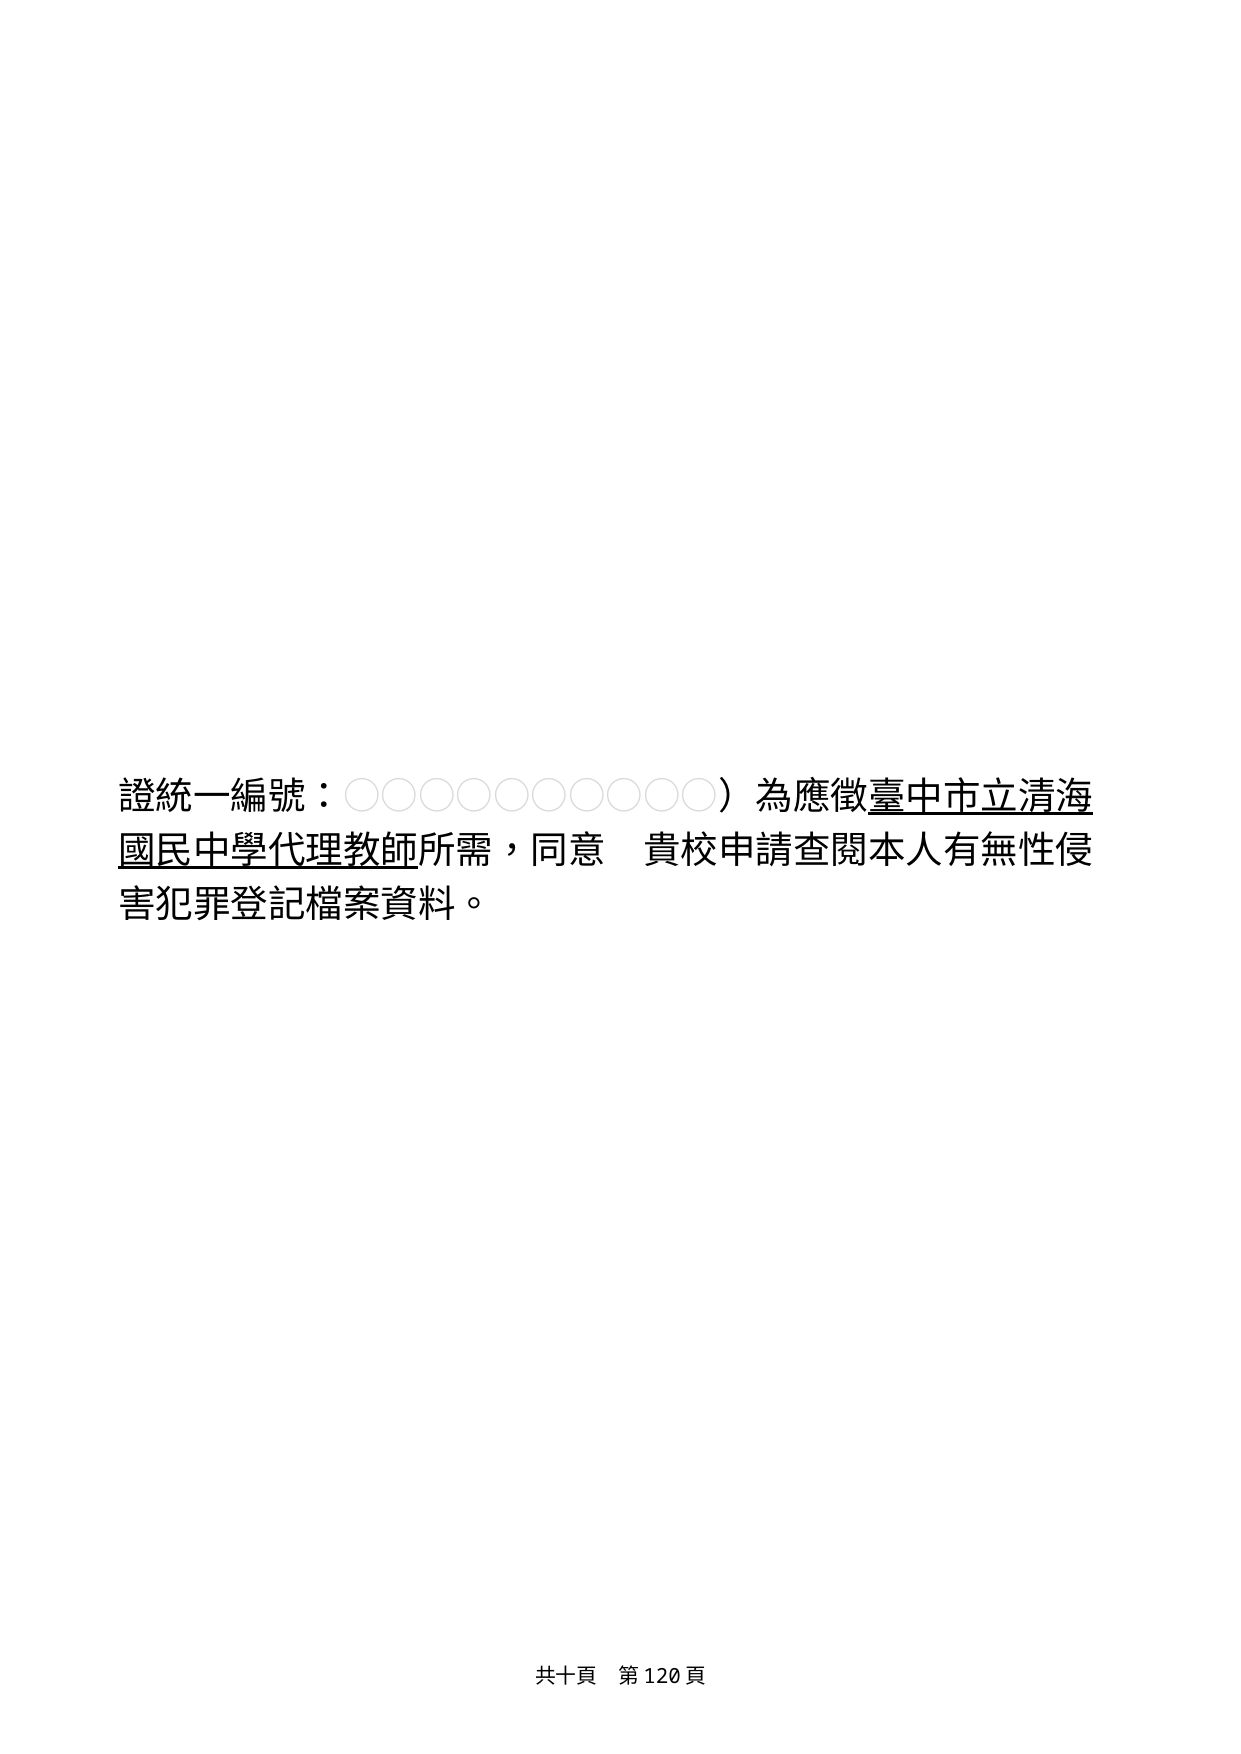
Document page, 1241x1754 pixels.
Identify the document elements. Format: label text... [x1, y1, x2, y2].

text 證統一編號：○○○○○○○○○○）為應徵臺中市立清海國民中學代理教師所需，同意 貴校申請查閱本人有無性侵害犯罪登記檔案資料。 [118, 766, 1122, 928]
